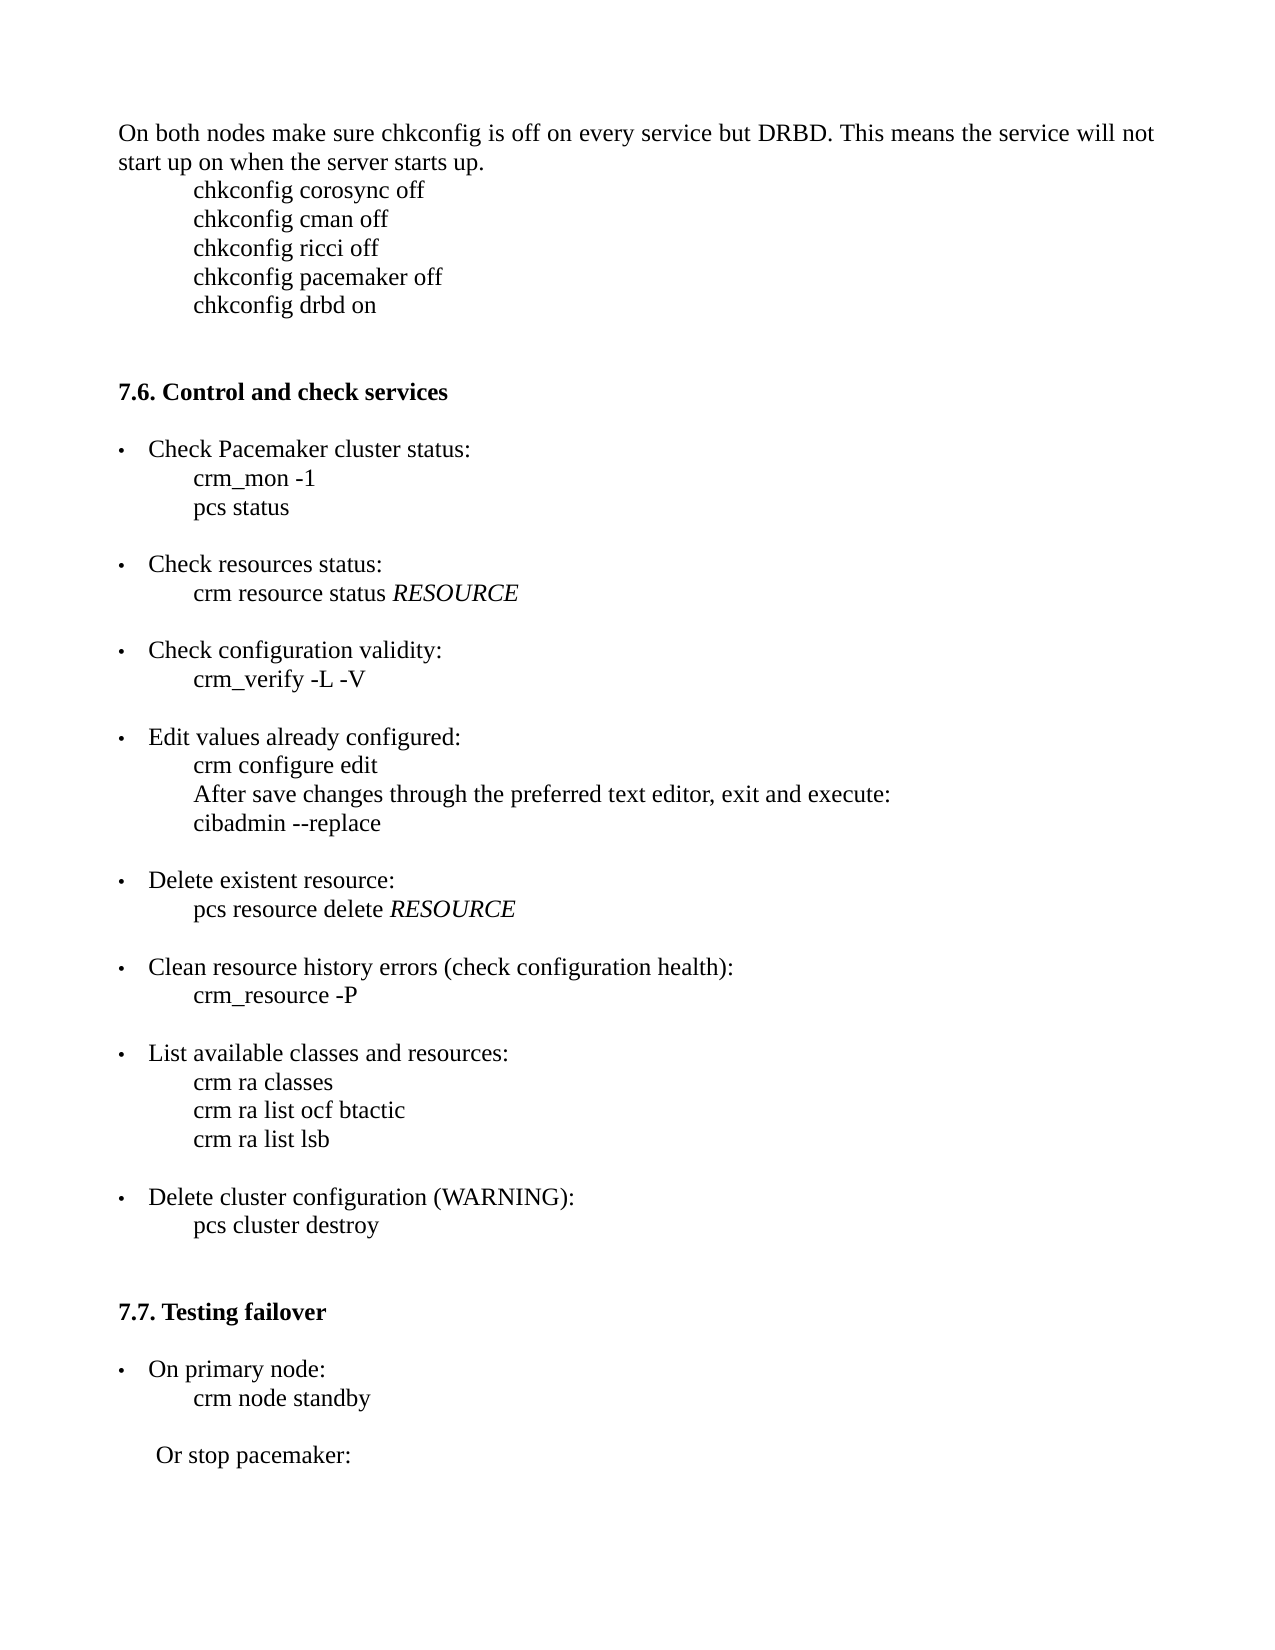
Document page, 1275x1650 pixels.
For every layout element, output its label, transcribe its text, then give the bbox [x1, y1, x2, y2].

text 7.7. Testing failover [118, 1297, 1157, 1326]
list Check Pacemaker cluster status: [118, 434, 1157, 463]
text chkconfig cman off [118, 204, 1157, 233]
text crm_verify -L -V [118, 664, 1157, 693]
text chkconfig pacemaker off [118, 262, 1157, 291]
text pcs status [118, 492, 1157, 521]
text crm ra classes [118, 1067, 1157, 1096]
list Clean resource history errors (check configuration health): [118, 952, 1157, 981]
list Check configuration validity: [118, 636, 1157, 664]
text crm ra list ocf btactic [118, 1096, 1157, 1124]
list Delete existent resource: [118, 866, 1157, 894]
list Check resources status: [118, 549, 1157, 578]
text crm ra list lsb [118, 1124, 1157, 1153]
text crm_resource -P [118, 981, 1157, 1009]
text crm configure edit [118, 751, 1157, 779]
text crm resource status RESOURCE [118, 578, 1157, 607]
list List available classes and resources: [118, 1038, 1157, 1067]
list Edit values already configured: [118, 722, 1157, 751]
text crm node standby [118, 1383, 1157, 1412]
text Or stop pacemaker: [118, 1441, 1157, 1469]
text chkconfig corosync off [118, 176, 1157, 204]
text 7.6. Control and check services [118, 377, 1157, 406]
text On both nodes make sure chkconfig is off on every service but DRBD. This means the service will not start up on when the server starts up. [118, 118, 1157, 176]
text pcs cluster destroy [118, 1211, 1157, 1239]
list On primary node: [118, 1354, 1157, 1383]
text crm_mon -1 [118, 463, 1157, 492]
text After save changes through the preferred text editor, exit and execute: [118, 779, 1157, 808]
text chkconfig drbd on [118, 291, 1157, 319]
text pcs resource delete RESOURCE [118, 894, 1157, 923]
text chkconfig ricci off [118, 233, 1157, 262]
text cibadmin --replace [118, 808, 1157, 837]
list Delete cluster configuration (WARNING): [118, 1182, 1157, 1211]
